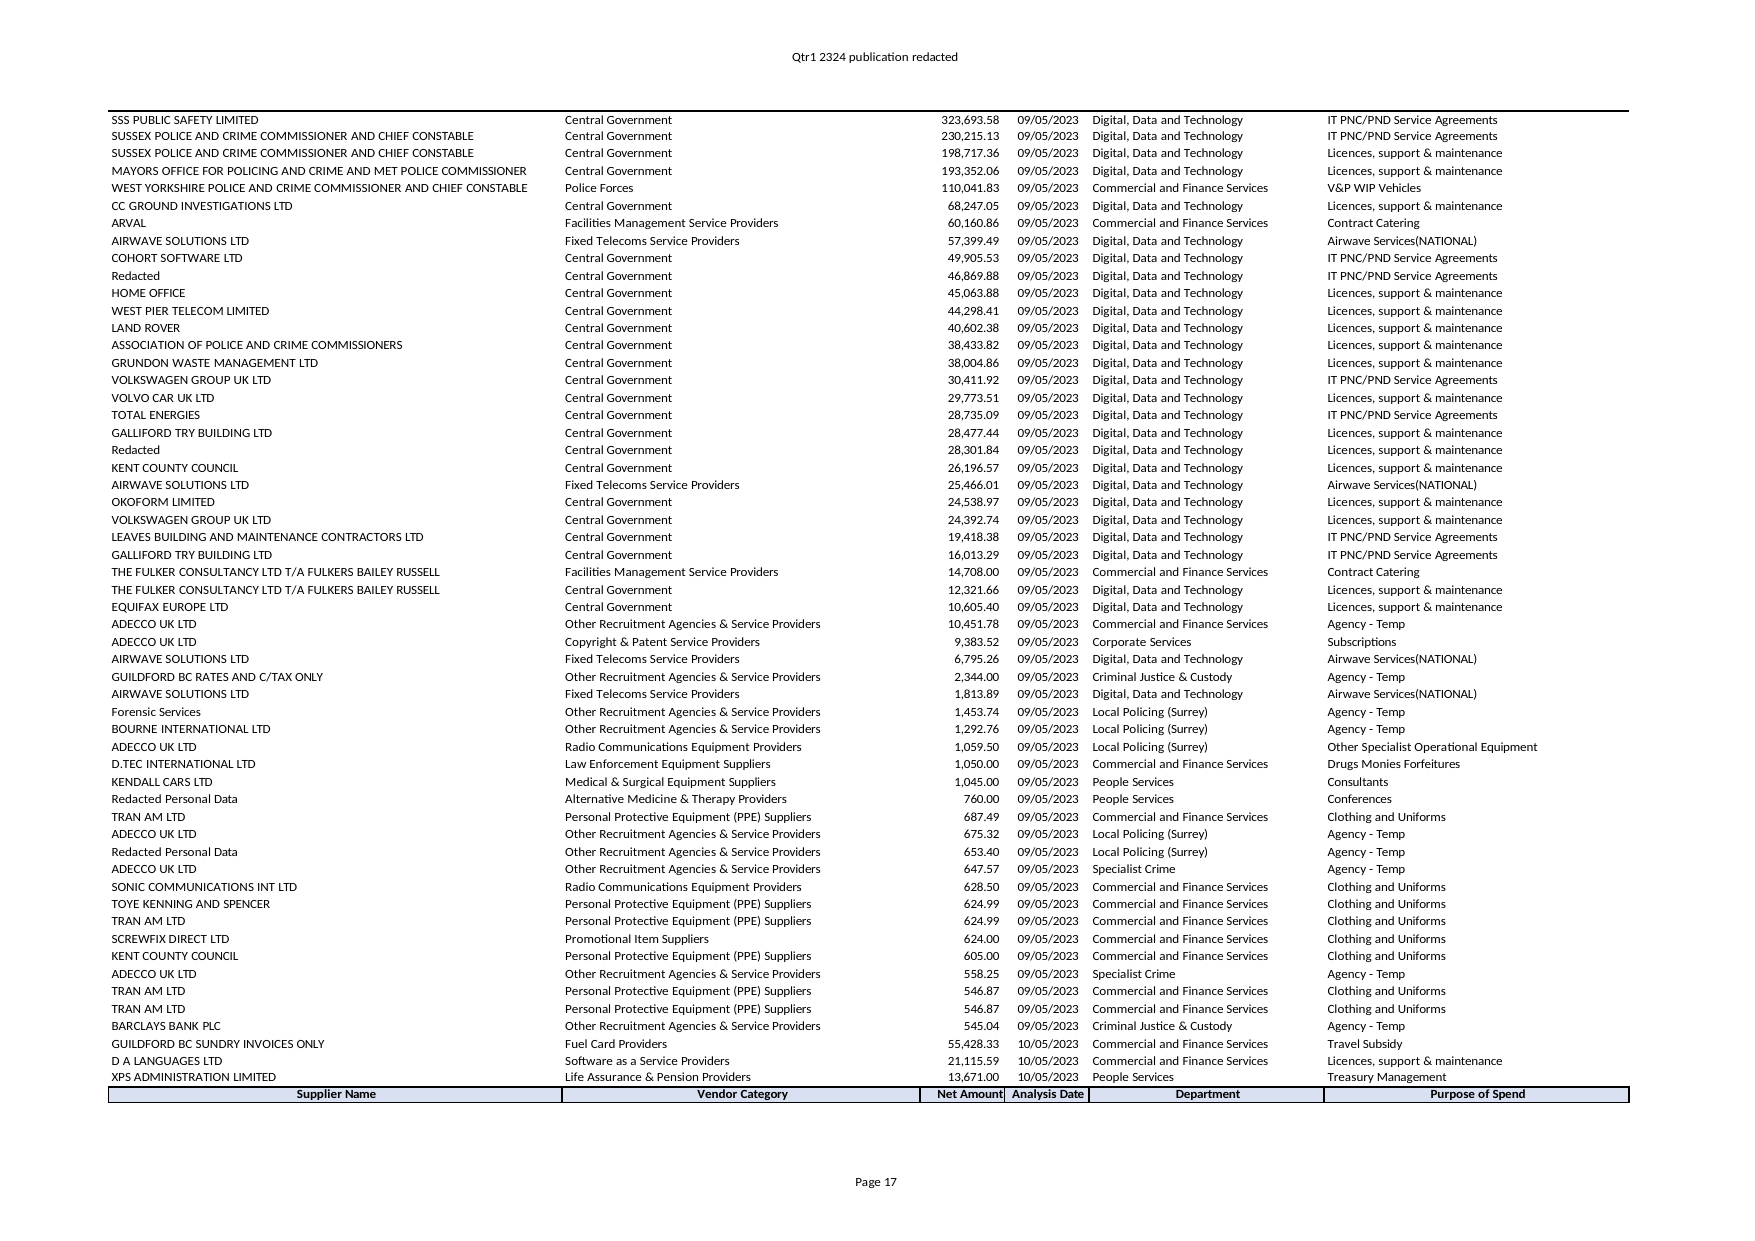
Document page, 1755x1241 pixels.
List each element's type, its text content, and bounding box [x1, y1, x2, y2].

table_cell Central Government [562, 599, 920, 617]
table_cell Police Forces [562, 181, 920, 198]
table_cell Central Government [562, 372, 920, 390]
table_cell Licences, support & maintenance [1324, 1053, 1629, 1071]
table_cell Digital, Data and Technology [1089, 495, 1324, 512]
table_cell Licences, support & maintenance [1324, 320, 1629, 337]
table_cell Digital, Data and Technology [1089, 128, 1324, 146]
table_cell Corporate Services [1089, 634, 1324, 652]
table_cell Local Policing (Surrey) [1089, 826, 1324, 844]
table_cell Digital, Data and Technology [1089, 268, 1324, 285]
table_cell 09/05/2023 [1004, 599, 1089, 617]
table_cell 09/05/2023 [1004, 914, 1089, 931]
table_cell Licences, support & maintenance [1324, 355, 1629, 372]
table_cell Licences, support & maintenance [1324, 512, 1629, 529]
table_cell 09/05/2023 [1004, 931, 1089, 948]
table_cell IT PNC/PND Service Agreements [1324, 128, 1629, 146]
table_cell KENDALL CARS LTD [108, 774, 562, 791]
table_cell AIRWAVE SOLUTIONS LTD [108, 687, 562, 704]
table_cell Central Government [562, 268, 920, 285]
table_header Supplier Name [109, 1088, 561, 1102]
table_cell 24,538.97 [920, 495, 1004, 512]
table_cell ASSOCIATION OF POLICE AND CRIME COMMISSIONERS [108, 338, 562, 355]
table_cell 09/05/2023 [1004, 407, 1089, 425]
table_cell Personal Protective Equipment (PPE) Suppliers [562, 949, 920, 966]
table_cell 09/05/2023 [1004, 547, 1089, 564]
table_cell 28,301.84 [920, 442, 1004, 460]
table_cell 09/05/2023 [1004, 215, 1089, 233]
table_cell 09/05/2023 [1004, 477, 1089, 494]
table_cell Clothing and Uniforms [1324, 914, 1629, 931]
table_cell 09/05/2023 [1004, 128, 1089, 146]
table_cell Licences, support & maintenance [1324, 460, 1629, 477]
table_cell Digital, Data and Technology [1089, 547, 1324, 564]
table_cell Digital, Data and Technology [1089, 390, 1324, 407]
table_cell Licences, support & maintenance [1324, 338, 1629, 355]
table_cell Digital, Data and Technology [1089, 687, 1324, 704]
table_cell TRAN AM LTD [108, 1001, 562, 1018]
table_cell 09/05/2023 [1004, 617, 1089, 634]
table_cell SONIC COMMUNICATIONS INT LTD [108, 879, 562, 896]
table_cell GRUNDON WASTE MANAGEMENT LTD [108, 355, 562, 372]
table_cell Agency - Temp [1324, 704, 1629, 721]
table_cell 10,605.40 [920, 599, 1004, 617]
table_cell 323,693.58 [920, 112, 1004, 128]
table_cell Fixed Telecoms Service Providers [562, 652, 920, 669]
table_cell 9,383.52 [920, 634, 1004, 652]
table_cell Commercial and Finance Services [1089, 984, 1324, 1001]
table_cell THE FULKER CONSULTANCY LTD T/A FULKERS BAILEY RUSSELL [108, 582, 562, 599]
table_cell Other Recruitment Agencies & Service Providers [562, 1018, 920, 1036]
table_cell 09/05/2023 [1004, 949, 1089, 966]
table_cell 09/05/2023 [1004, 1001, 1089, 1018]
table_cell 13,671.00 [920, 1071, 1004, 1086]
table_cell 193,352.06 [920, 163, 1004, 181]
table_cell Digital, Data and Technology [1089, 233, 1324, 250]
table_cell 1,050.00 [920, 756, 1004, 774]
table_cell 55,428.33 [920, 1036, 1004, 1053]
table_cell KENT COUNTY COUNCIL [108, 949, 562, 966]
table_cell Contract Catering [1324, 564, 1629, 582]
table_cell 09/05/2023 [1004, 844, 1089, 861]
table_cell Clothing and Uniforms [1324, 809, 1629, 826]
table_header Purpose of Spend [1325, 1088, 1628, 1102]
table_cell Redacted [108, 268, 562, 285]
table_cell ADECCO UK LTD [108, 826, 562, 844]
table_cell Law Enforcement Equipment Suppliers [562, 756, 920, 774]
table_cell 24,392.74 [920, 512, 1004, 529]
table_cell 45,063.88 [920, 285, 1004, 303]
table_cell Central Government [562, 390, 920, 407]
table_cell Local Policing (Surrey) [1089, 704, 1324, 721]
table_cell CC GROUND INVESTIGATIONS LTD [108, 198, 562, 215]
table_cell Central Government [562, 495, 920, 512]
table_cell 09/05/2023 [1004, 250, 1089, 268]
table_cell Central Government [562, 338, 920, 355]
table_cell 09/05/2023 [1004, 564, 1089, 582]
table_cell Digital, Data and Technology [1089, 146, 1324, 163]
table_cell Specialist Crime [1089, 966, 1324, 983]
table_cell Personal Protective Equipment (PPE) Suppliers [562, 896, 920, 913]
table_cell Personal Protective Equipment (PPE) Suppliers [562, 914, 920, 931]
table_cell Digital, Data and Technology [1089, 338, 1324, 355]
table_cell 09/05/2023 [1004, 112, 1089, 128]
table_cell AIRWAVE SOLUTIONS LTD [108, 233, 562, 250]
table_cell Licences, support & maintenance [1324, 198, 1629, 215]
table_cell 09/05/2023 [1004, 721, 1089, 739]
table_cell 28,477.44 [920, 425, 1004, 442]
table_cell 545.04 [920, 1018, 1004, 1036]
table_cell Commercial and Finance Services [1089, 181, 1324, 198]
table_cell Airwave Services(NATIONAL) [1324, 652, 1629, 669]
table_cell IT PNC/PND Service Agreements [1324, 112, 1629, 128]
table_cell 09/05/2023 [1004, 268, 1089, 285]
table_cell VOLKSWAGEN GROUP UK LTD [108, 372, 562, 390]
table_cell WEST PIER TELECOM LIMITED [108, 303, 562, 320]
table_cell HOME OFFICE [108, 285, 562, 303]
table_cell 10/05/2023 [1004, 1036, 1089, 1053]
table_cell Commercial and Finance Services [1089, 756, 1324, 774]
table_cell 09/05/2023 [1004, 704, 1089, 721]
table_cell Clothing and Uniforms [1324, 1001, 1629, 1018]
table_cell 09/05/2023 [1004, 896, 1089, 913]
table_cell GUILDFORD BC RATES AND C/TAX ONLY [108, 669, 562, 687]
table_cell IT PNC/PND Service Agreements [1324, 529, 1629, 547]
table_cell Central Government [562, 112, 920, 128]
table_cell Digital, Data and Technology [1089, 425, 1324, 442]
table_cell 647.57 [920, 861, 1004, 879]
table_cell Licences, support & maintenance [1324, 303, 1629, 320]
table_cell Digital, Data and Technology [1089, 372, 1324, 390]
table_cell ADECCO UK LTD [108, 966, 562, 983]
table_cell Redacted Personal Data [108, 791, 562, 809]
table_cell 1,292.76 [920, 721, 1004, 739]
table_cell 09/05/2023 [1004, 442, 1089, 460]
table_cell 38,004.86 [920, 355, 1004, 372]
table_cell Local Policing (Surrey) [1089, 721, 1324, 739]
table_cell Forensic Services [108, 704, 562, 721]
table_cell BOURNE INTERNATIONAL LTD [108, 721, 562, 739]
table_cell 10/05/2023 [1004, 1071, 1089, 1086]
table_cell 28,735.09 [920, 407, 1004, 425]
table_cell People Services [1089, 1071, 1324, 1086]
table_cell Central Government [562, 128, 920, 146]
table_cell Digital, Data and Technology [1089, 320, 1324, 337]
table_cell Subscriptions [1324, 634, 1629, 652]
table_cell IT PNC/PND Service Agreements [1324, 268, 1629, 285]
table_cell Airwave Services(NATIONAL) [1324, 477, 1629, 494]
table_cell 760.00 [920, 791, 1004, 809]
table_cell IT PNC/PND Service Agreements [1324, 407, 1629, 425]
table_cell Other Specialist Operational Equipment [1324, 739, 1629, 756]
table_cell 6,795.26 [920, 652, 1004, 669]
table_cell Fixed Telecoms Service Providers [562, 233, 920, 250]
table_cell 21,115.59 [920, 1053, 1004, 1071]
table_cell 09/05/2023 [1004, 861, 1089, 879]
table_cell 25,466.01 [920, 477, 1004, 494]
table_header Vendor Category [563, 1088, 919, 1102]
table_cell Commercial and Finance Services [1089, 1001, 1324, 1018]
table_cell 09/05/2023 [1004, 791, 1089, 809]
table_cell EQUIFAX EUROPE LTD [108, 599, 562, 617]
table_cell Fixed Telecoms Service Providers [562, 687, 920, 704]
table_cell IT PNC/PND Service Agreements [1324, 250, 1629, 268]
table_cell SUSSEX POLICE AND CRIME COMMISSIONER AND CHIEF CONSTABLE [108, 146, 562, 163]
table_cell Commercial and Finance Services [1089, 1036, 1324, 1053]
table_cell Fixed Telecoms Service Providers [562, 477, 920, 494]
table_cell Agency - Temp [1324, 669, 1629, 687]
table_cell Commercial and Finance Services [1089, 914, 1324, 931]
table_cell Criminal Justice & Custody [1089, 1018, 1324, 1036]
table_cell Airwave Services(NATIONAL) [1324, 687, 1629, 704]
table_cell Treasury Management [1324, 1071, 1629, 1086]
table_cell 2,344.00 [920, 669, 1004, 687]
table_cell 09/05/2023 [1004, 756, 1089, 774]
table_cell D A LANGUAGES LTD [108, 1053, 562, 1071]
table_cell 10,451.78 [920, 617, 1004, 634]
table_cell XPS ADMINISTRATION LIMITED [108, 1071, 562, 1086]
table_cell Licences, support & maintenance [1324, 285, 1629, 303]
table_cell Licences, support & maintenance [1324, 163, 1629, 181]
table_cell Other Recruitment Agencies & Service Providers [562, 826, 920, 844]
table_cell 44,298.41 [920, 303, 1004, 320]
table_cell IT PNC/PND Service Agreements [1324, 372, 1629, 390]
table_cell Personal Protective Equipment (PPE) Suppliers [562, 984, 920, 1001]
table_cell 29,773.51 [920, 390, 1004, 407]
table_cell Conferences [1324, 791, 1629, 809]
table_cell 09/05/2023 [1004, 146, 1089, 163]
table_cell Commercial and Finance Services [1089, 215, 1324, 233]
table_cell 40,602.38 [920, 320, 1004, 337]
table_cell Local Policing (Surrey) [1089, 844, 1324, 861]
table_cell 09/05/2023 [1004, 826, 1089, 844]
table_cell IT PNC/PND Service Agreements [1324, 547, 1629, 564]
table_cell 09/05/2023 [1004, 320, 1089, 337]
table_cell Central Government [562, 198, 920, 215]
table_cell LAND ROVER [108, 320, 562, 337]
table_cell Travel Subsidy [1324, 1036, 1629, 1053]
table_cell Licences, support & maintenance [1324, 442, 1629, 460]
table_cell Other Recruitment Agencies & Service Providers [562, 966, 920, 983]
table_cell Contract Catering [1324, 215, 1629, 233]
table_header Department [1090, 1088, 1323, 1102]
table_cell Life Assurance & Pension Providers [562, 1071, 920, 1086]
table_cell Central Government [562, 460, 920, 477]
table_cell Other Recruitment Agencies & Service Providers [562, 844, 920, 861]
table_cell People Services [1089, 774, 1324, 791]
table_cell 09/05/2023 [1004, 774, 1089, 791]
table_cell Licences, support & maintenance [1324, 599, 1629, 617]
table_cell Digital, Data and Technology [1089, 582, 1324, 599]
table_cell 68,247.05 [920, 198, 1004, 215]
table_cell Central Government [562, 442, 920, 460]
table_cell 110,041.83 [920, 181, 1004, 198]
table_cell 546.87 [920, 1001, 1004, 1018]
table_cell 09/05/2023 [1004, 338, 1089, 355]
table_cell Clothing and Uniforms [1324, 949, 1629, 966]
table_cell Promotional Item Suppliers [562, 931, 920, 948]
table_cell TOTAL ENERGIES [108, 407, 562, 425]
table_cell 12,321.66 [920, 582, 1004, 599]
table_cell 10/05/2023 [1004, 1053, 1089, 1071]
table_cell Commercial and Finance Services [1089, 896, 1324, 913]
table_cell 46,869.88 [920, 268, 1004, 285]
table_cell Agency - Temp [1324, 617, 1629, 634]
table_cell Central Government [562, 425, 920, 442]
table_cell ARVAL [108, 215, 562, 233]
table_cell Commercial and Finance Services [1089, 617, 1324, 634]
table_cell 1,813.89 [920, 687, 1004, 704]
table_cell Central Government [562, 163, 920, 181]
table_cell 09/05/2023 [1004, 181, 1089, 198]
table_cell ADECCO UK LTD [108, 617, 562, 634]
table_cell 16,013.29 [920, 547, 1004, 564]
table_cell 19,418.38 [920, 529, 1004, 547]
table_cell 09/05/2023 [1004, 652, 1089, 669]
table_cell 624.00 [920, 931, 1004, 948]
table_cell 09/05/2023 [1004, 687, 1089, 704]
table_cell 09/05/2023 [1004, 460, 1089, 477]
table_cell LEAVES BUILDING AND MAINTENANCE CONTRACTORS LTD [108, 529, 562, 547]
table_cell AIRWAVE SOLUTIONS LTD [108, 652, 562, 669]
table_cell Local Policing (Surrey) [1089, 739, 1324, 756]
table_cell 1,453.74 [920, 704, 1004, 721]
table_cell GUILDFORD BC SUNDRY INVOICES ONLY [108, 1036, 562, 1053]
table_cell Other Recruitment Agencies & Service Providers [562, 704, 920, 721]
table_cell Alternative Medicine & Therapy Providers [562, 791, 920, 809]
table_cell 09/05/2023 [1004, 285, 1089, 303]
table_cell 09/05/2023 [1004, 425, 1089, 442]
table_cell 09/05/2023 [1004, 966, 1089, 983]
table_cell 09/05/2023 [1004, 372, 1089, 390]
table_cell Other Recruitment Agencies & Service Providers [562, 721, 920, 739]
table_cell Central Government [562, 250, 920, 268]
table_cell KENT COUNTY COUNCIL [108, 460, 562, 477]
table_cell Specialist Crime [1089, 861, 1324, 879]
table_cell Copyright & Patent Service Providers [562, 634, 920, 652]
table_cell 687.49 [920, 809, 1004, 826]
table_cell Other Recruitment Agencies & Service Providers [562, 861, 920, 879]
table_cell Medical & Surgical Equipment Suppliers [562, 774, 920, 791]
table_cell Radio Communications Equipment Providers [562, 739, 920, 756]
table_cell 09/05/2023 [1004, 198, 1089, 215]
table_cell Commercial and Finance Services [1089, 879, 1324, 896]
table_cell 14,708.00 [920, 564, 1004, 582]
table_cell Redacted Personal Data [108, 844, 562, 861]
table_header Analysis Date [1005, 1088, 1088, 1102]
table_cell Redacted [108, 442, 562, 460]
table_cell Central Government [562, 547, 920, 564]
table_cell 09/05/2023 [1004, 809, 1089, 826]
table_cell Digital, Data and Technology [1089, 599, 1324, 617]
table_cell 49,905.53 [920, 250, 1004, 268]
table_cell Agency - Temp [1324, 844, 1629, 861]
table_cell 09/05/2023 [1004, 582, 1089, 599]
table_cell Central Government [562, 407, 920, 425]
table_cell Digital, Data and Technology [1089, 512, 1324, 529]
table_cell Digital, Data and Technology [1089, 407, 1324, 425]
table_cell Facilities Management Service Providers [562, 215, 920, 233]
table_cell SUSSEX POLICE AND CRIME COMMISSIONER AND CHIEF CONSTABLE [108, 128, 562, 146]
table_cell 09/05/2023 [1004, 529, 1089, 547]
table_cell 09/05/2023 [1004, 1018, 1089, 1036]
table_cell Digital, Data and Technology [1089, 112, 1324, 128]
table_cell Radio Communications Equipment Providers [562, 879, 920, 896]
table_cell Central Government [562, 529, 920, 547]
table_cell Licences, support & maintenance [1324, 390, 1629, 407]
table_cell 624.99 [920, 914, 1004, 931]
table_cell 09/05/2023 [1004, 163, 1089, 181]
table_cell 09/05/2023 [1004, 512, 1089, 529]
table_cell Digital, Data and Technology [1089, 477, 1324, 494]
table_cell 624.99 [920, 896, 1004, 913]
table_cell Central Government [562, 512, 920, 529]
table_cell V&P WIP Vehicles [1324, 181, 1629, 198]
table_cell TRAN AM LTD [108, 809, 562, 826]
table_cell Commercial and Finance Services [1089, 931, 1324, 948]
table_cell TRAN AM LTD [108, 914, 562, 931]
table_cell 09/05/2023 [1004, 634, 1089, 652]
table_cell 09/05/2023 [1004, 303, 1089, 320]
table_cell 198,717.36 [920, 146, 1004, 163]
table_cell 30,411.92 [920, 372, 1004, 390]
table_cell 546.87 [920, 984, 1004, 1001]
table_cell 653.40 [920, 844, 1004, 861]
table_cell Agency - Temp [1324, 826, 1629, 844]
table_cell VOLVO CAR UK LTD [108, 390, 562, 407]
table_cell Digital, Data and Technology [1089, 460, 1324, 477]
table_cell 558.25 [920, 966, 1004, 983]
table_cell COHORT SOFTWARE LTD [108, 250, 562, 268]
table_cell Digital, Data and Technology [1089, 250, 1324, 268]
table_cell 1,045.00 [920, 774, 1004, 791]
table_cell TRAN AM LTD [108, 984, 562, 1001]
table_cell Digital, Data and Technology [1089, 198, 1324, 215]
table_cell Agency - Temp [1324, 721, 1629, 739]
table_cell Licences, support & maintenance [1324, 425, 1629, 442]
table_cell Other Recruitment Agencies & Service Providers [562, 617, 920, 634]
table_cell GALLIFORD TRY BUILDING LTD [108, 425, 562, 442]
table_cell Personal Protective Equipment (PPE) Suppliers [562, 809, 920, 826]
table_cell 09/05/2023 [1004, 669, 1089, 687]
table_cell 675.32 [920, 826, 1004, 844]
table_cell Central Government [562, 582, 920, 599]
table_header Net Amount [921, 1088, 1004, 1102]
table_cell Central Government [562, 146, 920, 163]
table_cell Other Recruitment Agencies & Service Providers [562, 669, 920, 687]
table_cell Commercial and Finance Services [1089, 1053, 1324, 1071]
table_cell Licences, support & maintenance [1324, 146, 1629, 163]
table_cell Clothing and Uniforms [1324, 984, 1629, 1001]
table_cell SCREWFIX DIRECT LTD [108, 931, 562, 948]
table_cell 09/05/2023 [1004, 495, 1089, 512]
table_cell Digital, Data and Technology [1089, 442, 1324, 460]
table_cell ADECCO UK LTD [108, 861, 562, 879]
table_cell People Services [1089, 791, 1324, 809]
table_cell Agency - Temp [1324, 861, 1629, 879]
table_cell Commercial and Finance Services [1089, 949, 1324, 966]
table_cell SSS PUBLIC SAFETY LIMITED [108, 112, 562, 128]
table_cell ADECCO UK LTD [108, 739, 562, 756]
table_cell Central Government [562, 285, 920, 303]
table_cell Digital, Data and Technology [1089, 355, 1324, 372]
table_cell Digital, Data and Technology [1089, 285, 1324, 303]
table_cell OKOFORM LIMITED [108, 495, 562, 512]
table_cell WEST YORKSHIRE POLICE AND CRIME COMMISSIONER AND CHIEF CONSTABLE [108, 181, 562, 198]
table_cell 628.50 [920, 879, 1004, 896]
table_cell Digital, Data and Technology [1089, 652, 1324, 669]
table_cell Agency - Temp [1324, 1018, 1629, 1036]
table_cell Agency - Temp [1324, 966, 1629, 983]
table_cell Digital, Data and Technology [1089, 303, 1324, 320]
table_cell THE FULKER CONSULTANCY LTD T/A FULKERS BAILEY RUSSELL [108, 564, 562, 582]
table_cell 1,059.50 [920, 739, 1004, 756]
table_cell AIRWAVE SOLUTIONS LTD [108, 477, 562, 494]
table_cell Drugs Monies Forfeitures [1324, 756, 1629, 774]
table_cell Clothing and Uniforms [1324, 896, 1629, 913]
table_cell 09/05/2023 [1004, 739, 1089, 756]
table_cell TOYE KENNING AND SPENCER [108, 896, 562, 913]
table_cell 09/05/2023 [1004, 984, 1089, 1001]
table_cell 38,433.82 [920, 338, 1004, 355]
table_cell Licences, support & maintenance [1324, 582, 1629, 599]
table_cell Facilities Management Service Providers [562, 564, 920, 582]
table_cell Personal Protective Equipment (PPE) Suppliers [562, 1001, 920, 1018]
table_cell Central Government [562, 355, 920, 372]
table_cell 230,215.13 [920, 128, 1004, 146]
table_cell 09/05/2023 [1004, 879, 1089, 896]
table_cell VOLKSWAGEN GROUP UK LTD [108, 512, 562, 529]
table_cell 57,399.49 [920, 233, 1004, 250]
table_cell 605.00 [920, 949, 1004, 966]
table_cell Central Government [562, 303, 920, 320]
table_cell ADECCO UK LTD [108, 634, 562, 652]
table_cell 26,196.57 [920, 460, 1004, 477]
table_cell Consultants [1324, 774, 1629, 791]
table_cell GALLIFORD TRY BUILDING LTD [108, 547, 562, 564]
table_cell Central Government [562, 320, 920, 337]
table_cell Commercial and Finance Services [1089, 564, 1324, 582]
table_cell Software as a Service Providers [562, 1053, 920, 1071]
table_cell Fuel Card Providers [562, 1036, 920, 1053]
table_cell 09/05/2023 [1004, 355, 1089, 372]
table_cell 60,160.86 [920, 215, 1004, 233]
table_cell BARCLAYS BANK PLC [108, 1018, 562, 1036]
table_cell MAYORS OFFICE FOR POLICING AND CRIME AND MET POLICE COMMISSIONER [108, 163, 562, 181]
table_cell 09/05/2023 [1004, 390, 1089, 407]
table_cell Airwave Services(NATIONAL) [1324, 233, 1629, 250]
table_cell Clothing and Uniforms [1324, 931, 1629, 948]
table_cell D.TEC INTERNATIONAL LTD [108, 756, 562, 774]
table_cell Digital, Data and Technology [1089, 163, 1324, 181]
table_cell Criminal Justice & Custody [1089, 669, 1324, 687]
table_cell 09/05/2023 [1004, 233, 1089, 250]
table_cell Digital, Data and Technology [1089, 529, 1324, 547]
table_cell Commercial and Finance Services [1089, 809, 1324, 826]
table_cell Licences, support & maintenance [1324, 495, 1629, 512]
table_cell Clothing and Uniforms [1324, 879, 1629, 896]
